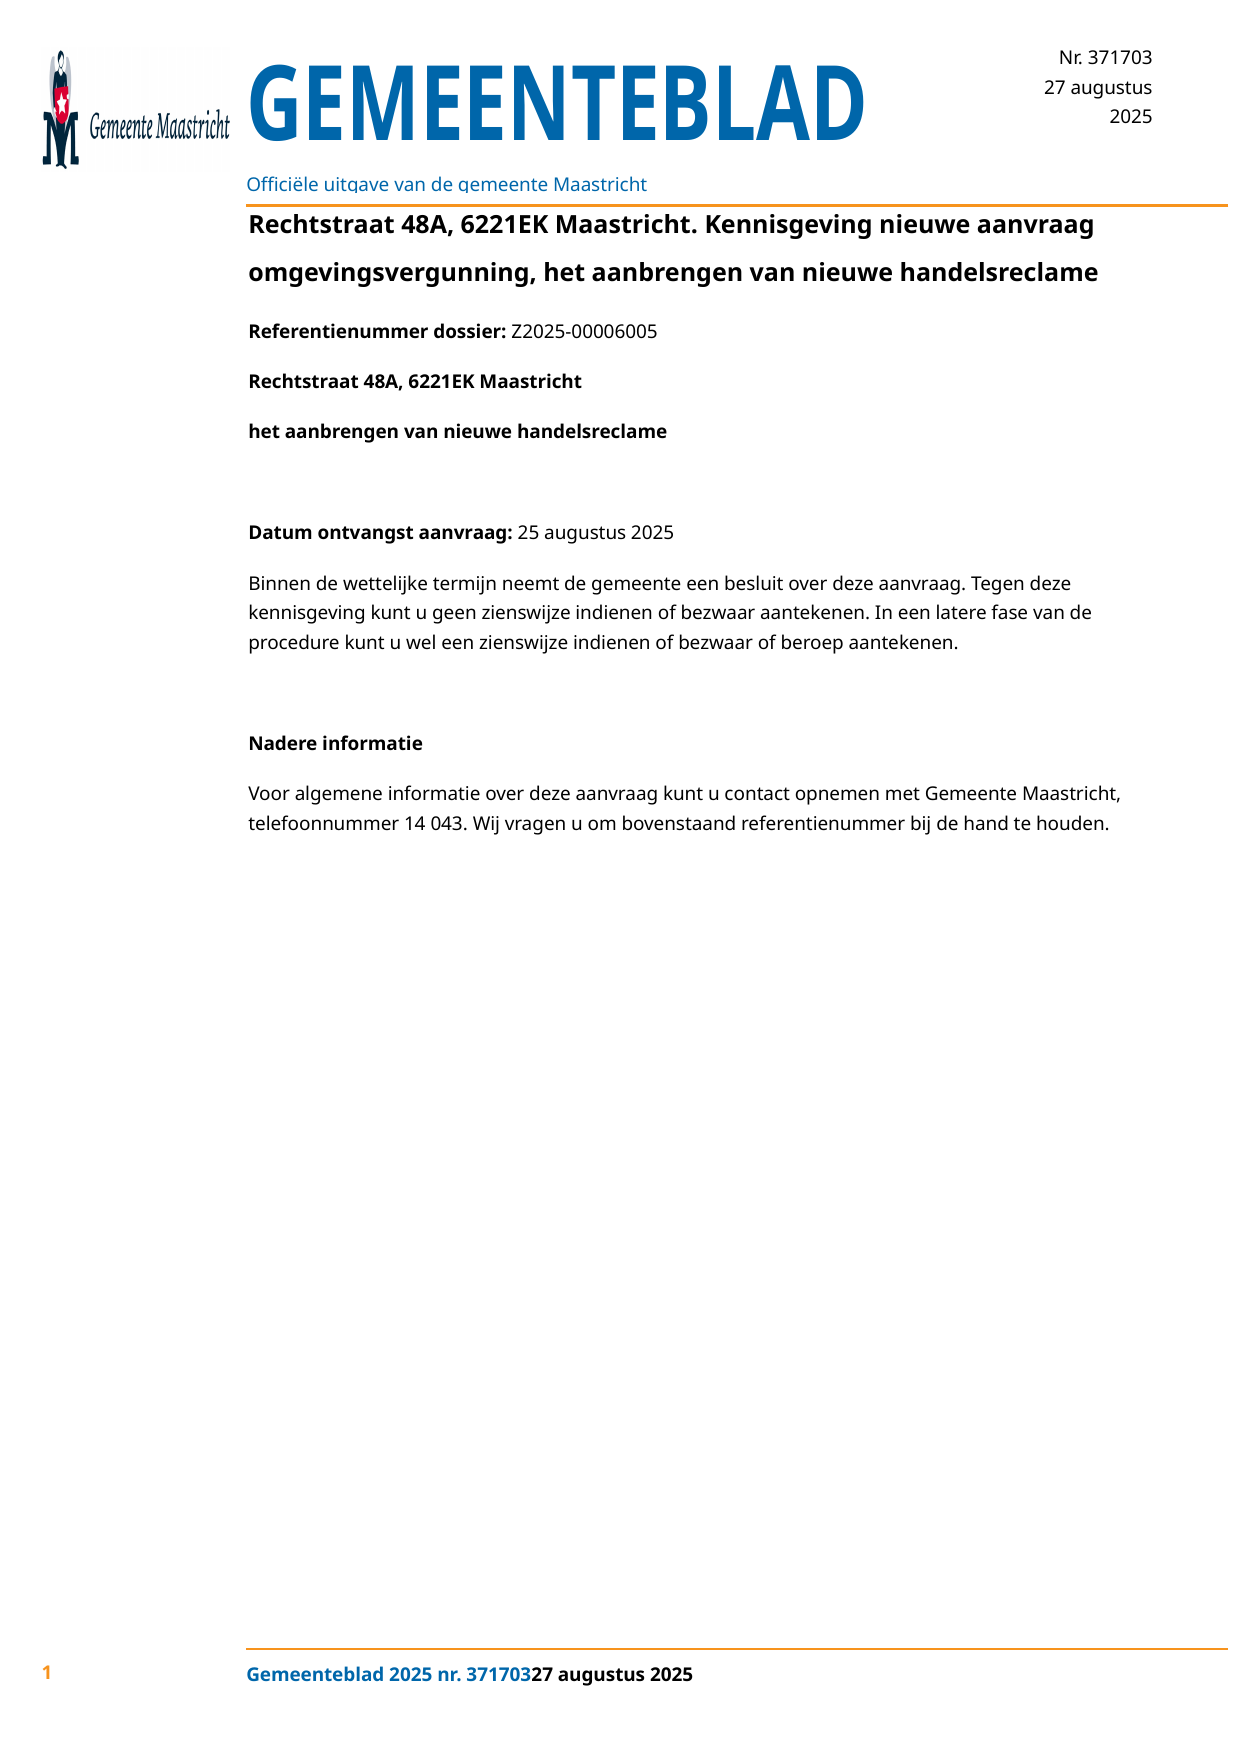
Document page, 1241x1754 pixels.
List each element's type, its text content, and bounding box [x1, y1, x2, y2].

text het aanbrengen van nieuwe handelsreclame [248, 419, 1152, 444]
text Datum ontvangst aanvraag: 25 augustus 2025 [248, 519, 1152, 545]
text Voor algemene informatie over deze aanvraag kunt u contact opnemen met Gemeente Maastricht, telefoonnummer 14 043. Wij vragen u om bovenstaand referentienummer bij de hand te houden. [248, 780, 1152, 836]
text Referentienummer dossier: Z2025-00006005 [248, 318, 1152, 344]
text Rechtstraat 48A, 6221EK Maastricht [248, 368, 1152, 394]
picture [41, 47, 231, 172]
text Binnen de wettelijke termijn neemt de gemeente een besluit over deze aanvraag. Tegen deze kennisgeving kunt u geen zienswijze indienen of bezwaar aantekenen. In een latere fase van de procedure kunt u wel een zienswijze indienen of bezwaar of beroep aantekenen. [248, 570, 1152, 655]
text Rechtstraat 48A, 6221EK Maastricht. Kennisgeving nieuwe aanvraag omgevingsvergunning, het aanbrengen van nieuwe handelsreclame [248, 207, 1152, 288]
text Nadere informatie [248, 730, 1152, 756]
